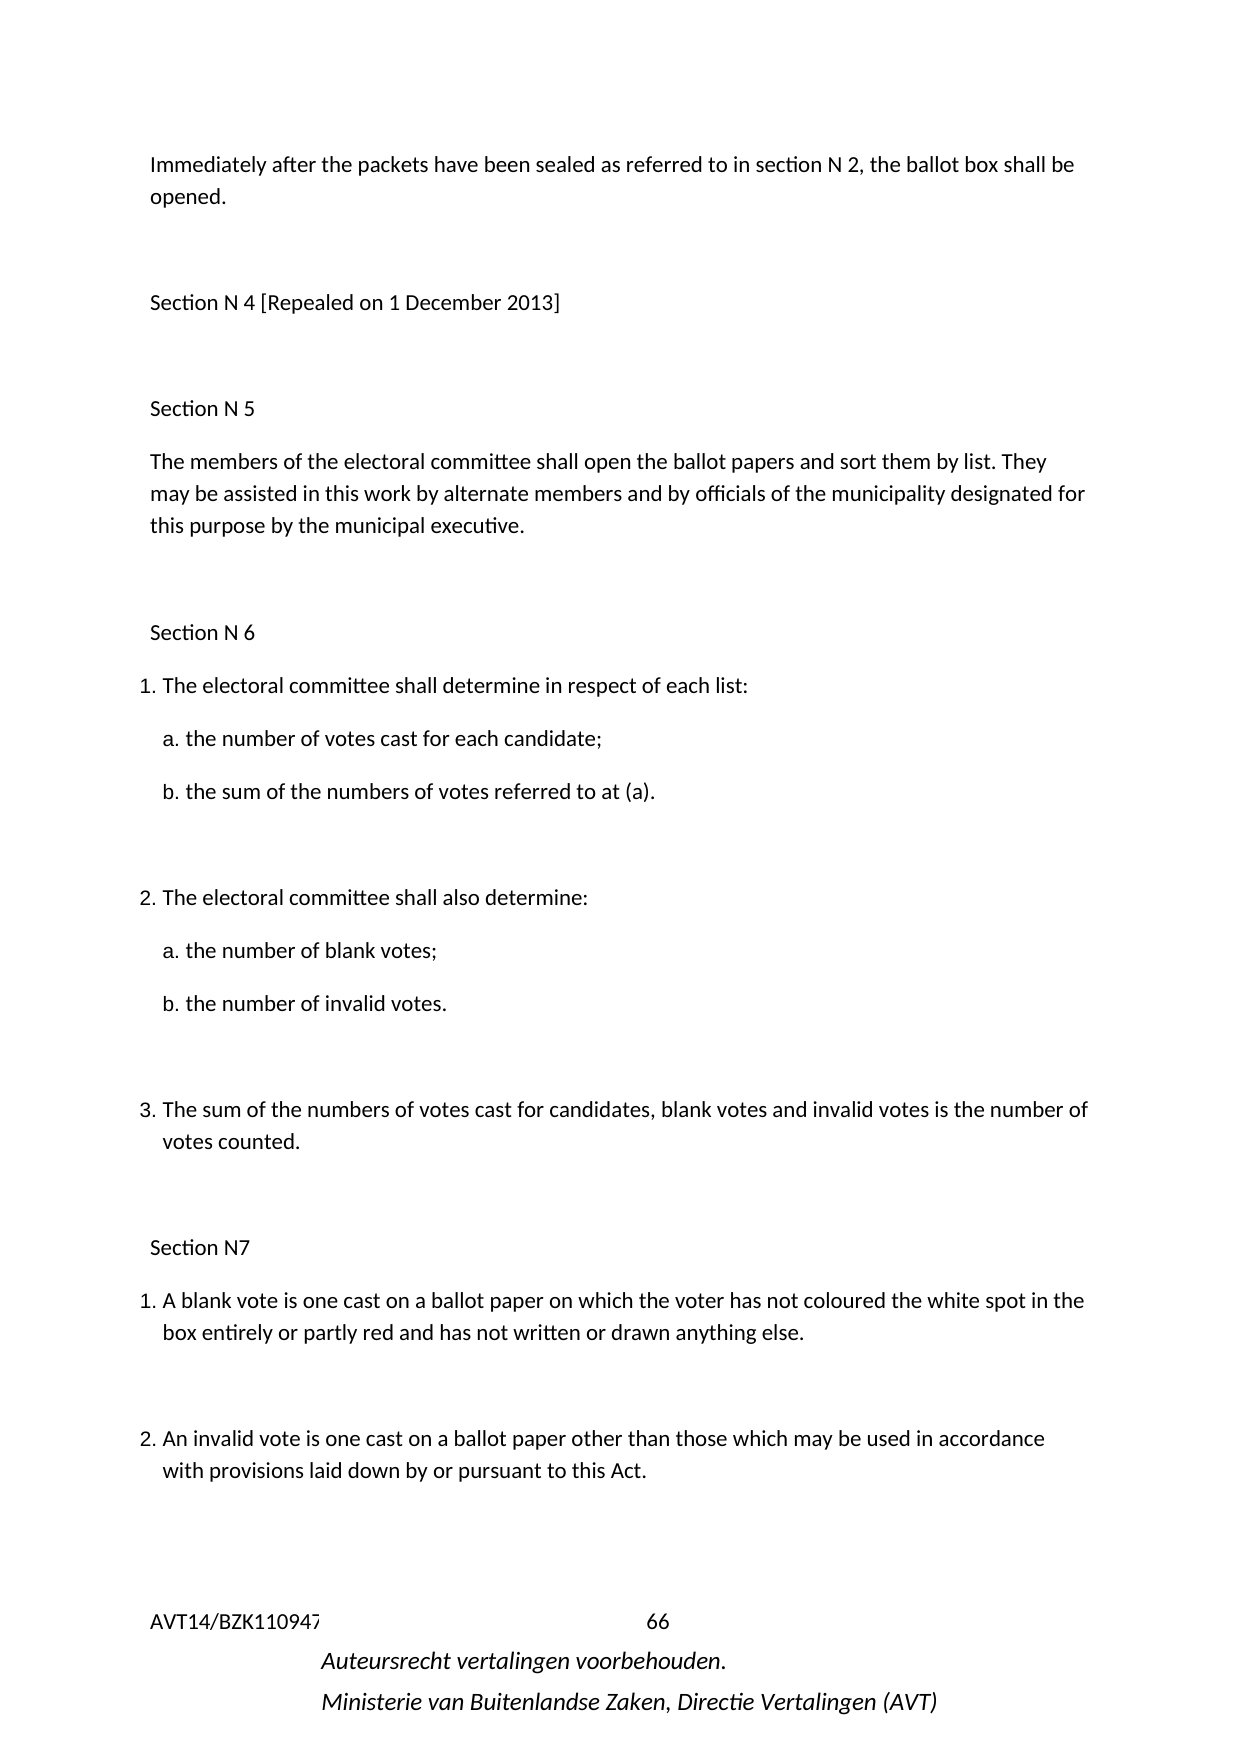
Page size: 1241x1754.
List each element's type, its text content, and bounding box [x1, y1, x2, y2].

list The electoral committee shall determine in respect of each list: [139, 671, 1090, 699]
text Section N 6 [150, 618, 1090, 646]
list the number of invalid votes. [162, 989, 1090, 1017]
list A blank vote is one cast on a ballot paper on which the voter has not coloured the white spot in the box entirely or partly red and has not written or drawn anything else. [139, 1286, 1090, 1346]
text Immediately after the packets have been sealed as referred to in section N 2, the ballot box shall be opened. [150, 150, 1090, 210]
list the number of blank votes; [162, 936, 1090, 964]
text The members of the electoral committee shall open the ballot papers and sort them by list. They may be assisted in this work by alternate members and by officials of the municipality designated for this purpose by the municipal executive. [150, 447, 1090, 540]
text Section N 4 [Repealed on 1 December 2013] [150, 288, 1090, 316]
list The sum of the numbers of votes cast for candidates, blank votes and invalid votes is the number of votes counted. [139, 1095, 1090, 1155]
text Section N7 [150, 1233, 1090, 1261]
list The electoral committee shall also determine: [139, 883, 1090, 911]
list An invalid vote is one cast on a ballot paper other than those which may be used in accordance with provisions laid down by or pursuant to this Act. [139, 1424, 1090, 1484]
list the number of votes cast for each candidate; [162, 724, 1090, 752]
text Section N 5 [150, 394, 1090, 422]
list the sum of the numbers of votes referred to at (a). [162, 777, 1090, 805]
